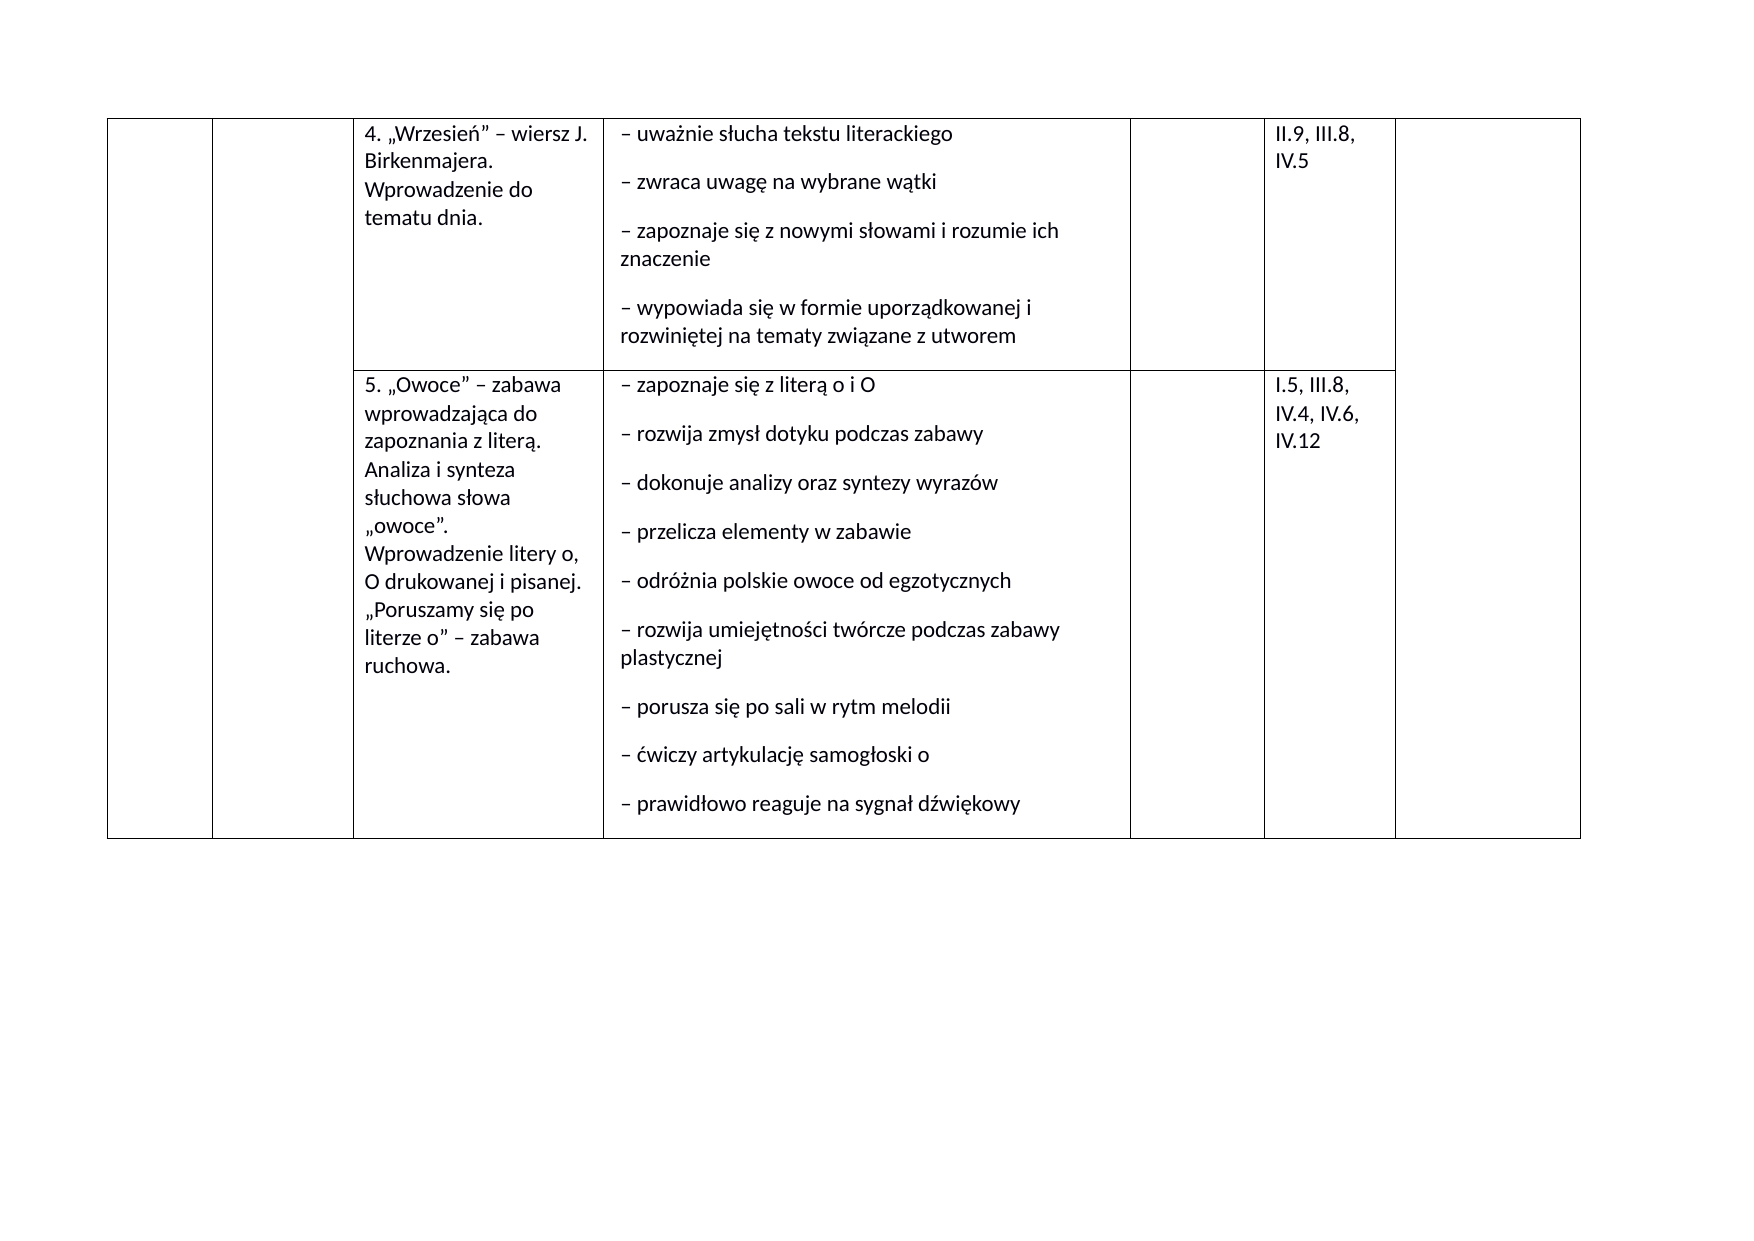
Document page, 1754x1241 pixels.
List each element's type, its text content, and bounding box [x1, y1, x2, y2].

table_cell 4. „Wrzesień” – wiersz J. Birkenmajera. Wprowadzenie do tematu dnia. [354, 119, 603, 370]
table_cell [1131, 371, 1264, 838]
table_cell II.9, III.8, IV.5 [1265, 119, 1395, 370]
table_cell – zapoznaje się z literą o i O – rozwija zmysł dotyku podczas zabawy – dokonuje analizy oraz syntezy wyrazów – przelicza elementy w zabawie – odróżnia polskie owoce od egzotycznych – rozwija umiejętności twórcze podczas zabawy plastycznej – porusza się po sali w rytm melodii – ćwiczy artykulację samogłoski o – prawidłowo reaguje na sygnał dźwiękowy [604, 371, 1130, 838]
table_cell [213, 119, 353, 838]
table_cell 5. „Owoce” – zabawa wprowadzająca do zapoznania z literą. Analiza i synteza słuchowa słowa „owoce”. Wprowadzenie litery o, O drukowanej i pisanej. „Poruszamy się po literze o” – zabawa ruchowa. [354, 371, 603, 838]
table_cell – uważnie słucha tekstu literackiego – zwraca uwagę na wybrane wątki – zapoznaje się z nowymi słowami i rozumie ich znaczenie – wypowiada się w formie uporządkowanej i rozwiniętej na tematy związane z utworem [604, 119, 1130, 370]
table_cell [1131, 119, 1264, 370]
table_cell I.5, III.8, IV.4, IV.6, IV.12 [1265, 371, 1395, 838]
table_cell [108, 119, 212, 838]
table_cell [1396, 119, 1580, 838]
